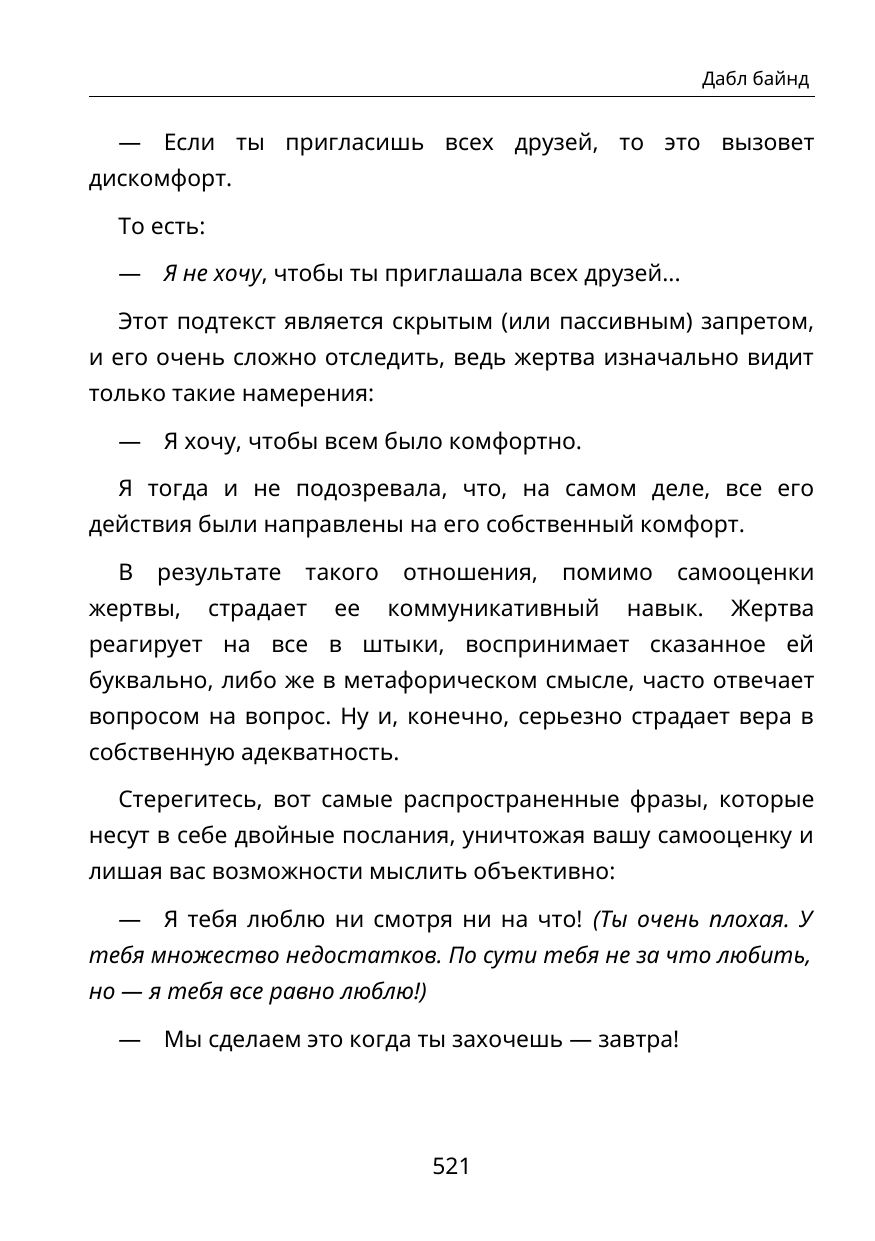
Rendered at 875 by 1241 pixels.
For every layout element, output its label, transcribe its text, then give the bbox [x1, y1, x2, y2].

text Этот подтекст является скрытым (или пассивным) запретом, и его очень сложно отследить, ведь жертва изначально видит только такие намерения: [88, 305, 815, 408]
text То есть: [88, 210, 815, 241]
list Я тебя люблю ни смотря ни на что! (Ты очень плохая. У тебя множество недостатков. По сути тебя не за что любить, но — я тебя все равно люблю!) [88, 903, 815, 1006]
list Если ты пригласишь всех друзей, то это вызовет дискомфорт. [88, 126, 815, 193]
list Мы сделаем это когда ты захочешь — завтра! [88, 1023, 815, 1054]
list Я хочу, чтобы всем было комфортно. [88, 425, 815, 456]
text В результате такого отношения, помимо самооценки жертвы, страдает ее коммуникативный навык. Жертва реагирует на все в штыки, воспринимает сказанное ей буквально, либо же в метафорическом смысле, часто отвечает вопросом на вопрос. Ну и, конечно, серьезно страдает вера в собственную адекватность. [88, 556, 815, 767]
text Я тогда и не подозревала, что, на самом деле, все его действия были направлены на его собственный комфорт. [88, 472, 815, 539]
text Стерегитесь, вот самые распространенные фразы, которые несут в себе двойные послания, уничтожая вашу самооценку и лишая вас возможности мыслить объективно: [88, 783, 815, 887]
list Я не хочу, чтобы ты приглашала всех друзей... [88, 257, 815, 289]
